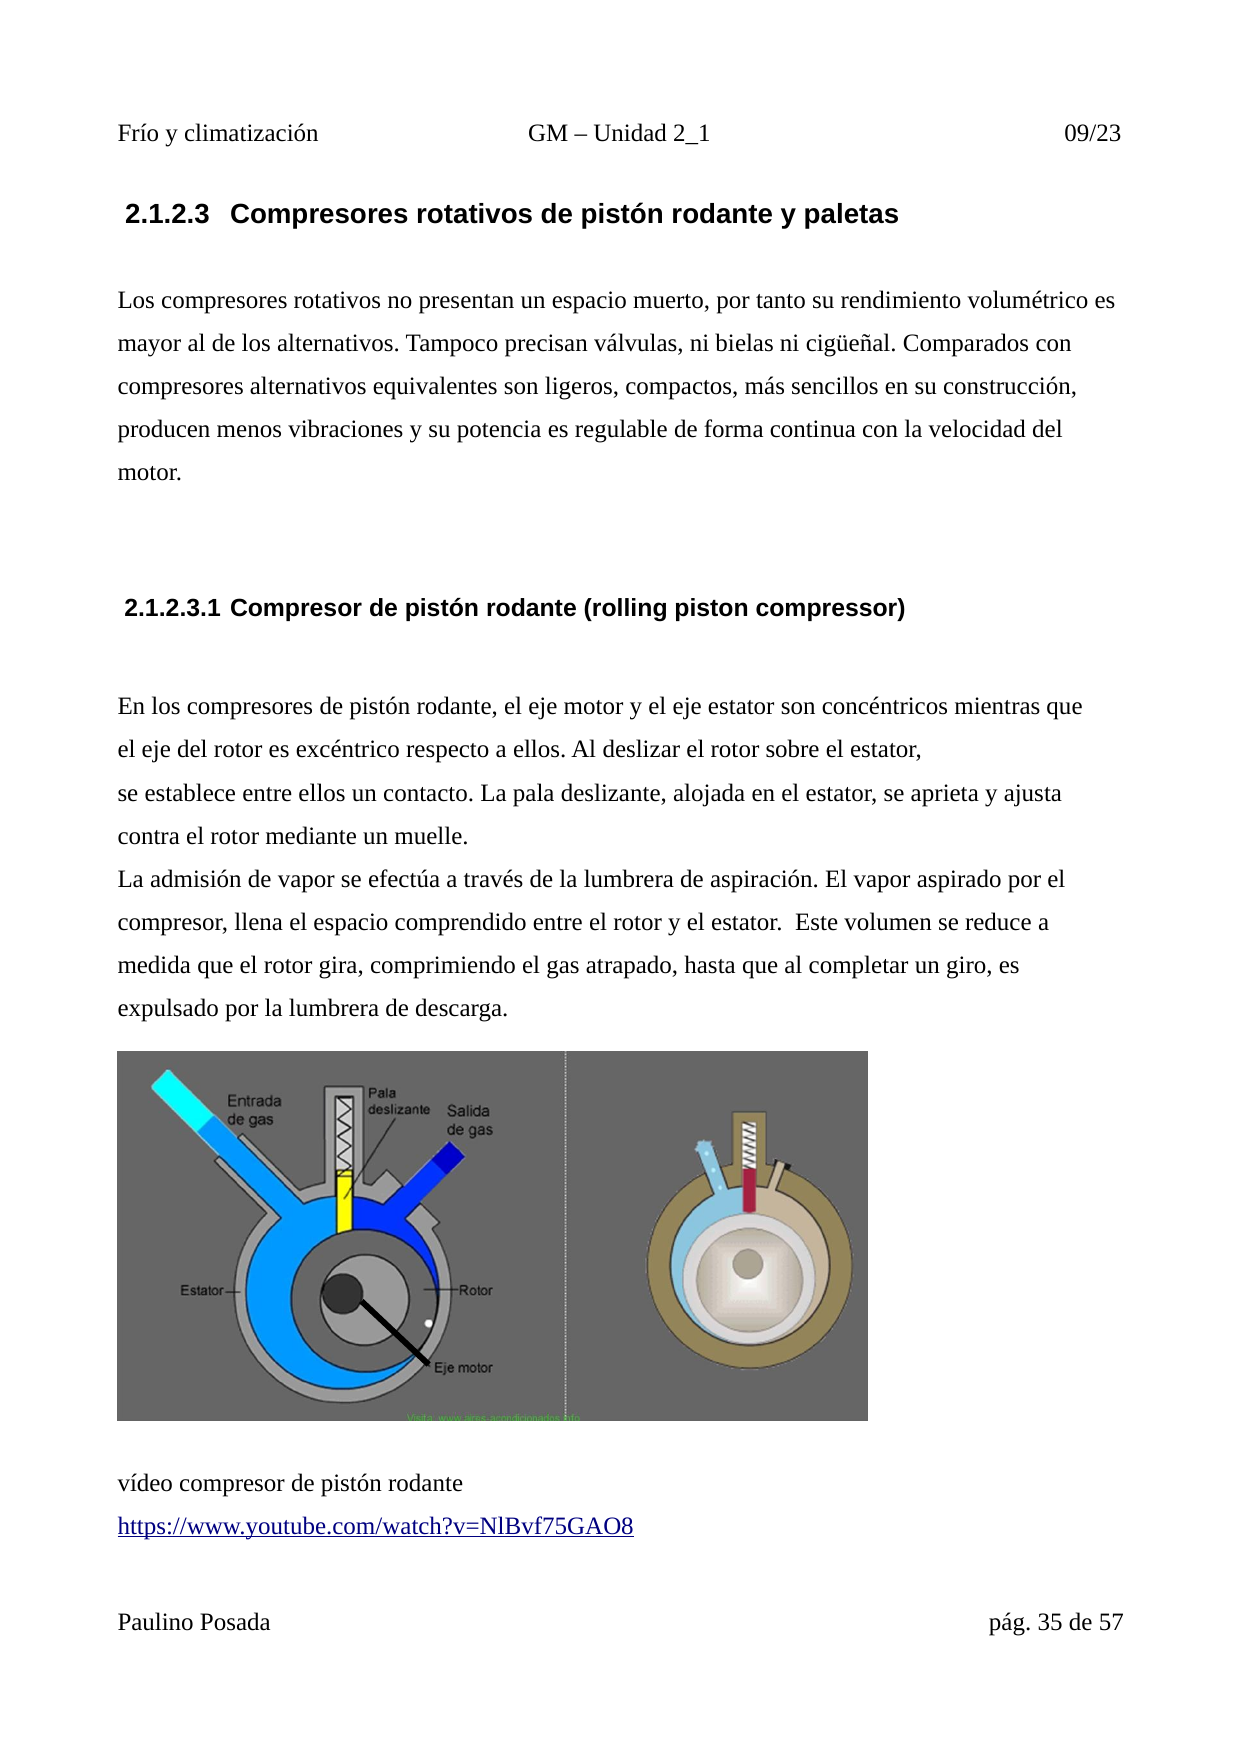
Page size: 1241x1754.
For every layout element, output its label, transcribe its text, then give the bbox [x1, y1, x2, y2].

subtitle Compresores rotativos de pistón rodante y paletas [117, 197, 1123, 229]
picture [117, 1051, 868, 1421]
text contra el rotor mediante un muelle. [117, 821, 1123, 849]
text el eje del rotor es excéntrico respecto a ellos. Al deslizar el rotor sobre el estator, [117, 734, 1123, 763]
text https://www.youtube.com/watch?v=NlBvf75GAO8 [117, 1511, 1123, 1539]
text vídeo compresor de pistón rodante [117, 1468, 1123, 1496]
text Los compresores rotativos no presentan un espacio muerto, por tanto su rendimiento volumétrico es mayor al de los alternativos. Tampoco precisan válvulas, ni bielas ni cigüeñal. Comparados con compresores alternativos equivalentes son ligeros, compactos, más sencillos en su construcción, producen menos vibraciones y su potencia es regulable de forma continua con la velocidad del motor. [117, 285, 1123, 486]
subtitle Compresor de pistón rodante (rolling piston compressor) [117, 593, 1123, 622]
text se establece entre ellos un contacto. La pala deslizante, alojada en el estator, se aprieta y ajusta [117, 778, 1123, 806]
text La admisión de vapor se efectúa a través de la lumbrera de aspiración. El vapor aspirado por el compresor, llena el espacio comprendido entre el rotor y el estator. Este volumen se reduce a medida que el rotor gira, comprimiendo el gas atrapado, hasta que al completar un giro, es expulsado por la lumbrera de descarga. [117, 864, 1123, 1022]
text En los compresores de pistón rodante, el eje motor y el eje estator son concéntricos mientras que [117, 691, 1123, 720]
